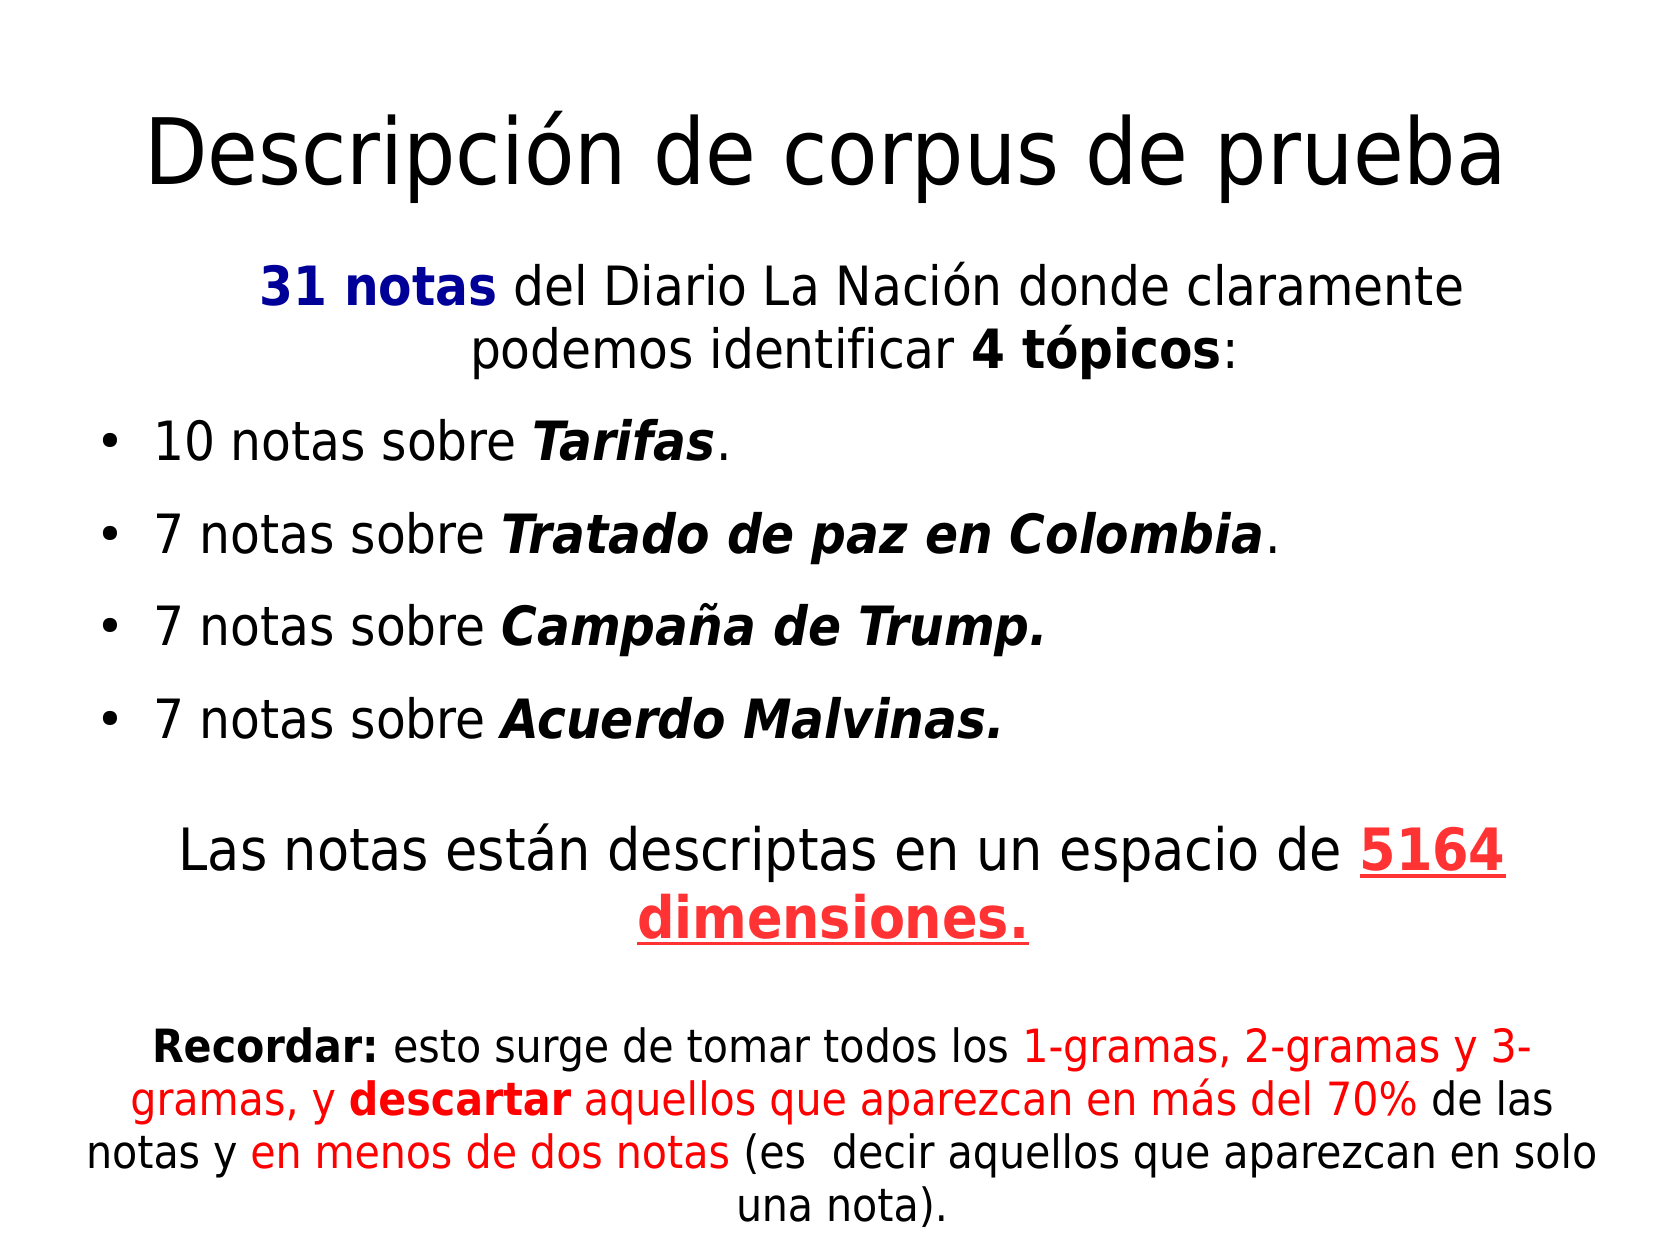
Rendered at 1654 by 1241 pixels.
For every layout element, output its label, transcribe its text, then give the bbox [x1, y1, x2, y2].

list 31 notas del Diario La Nación donde claramente podemos identificar 4 tópicos: 10 notas sobre Tarifas. 7 notas sobre Tratado de paz en Colombia. 7 notas sobre Campaña de Trump. 7 notas sobre Acuerdo Malvinas. [82, 254, 1571, 809]
title Descripción de corpus de prueba [82, 49, 1571, 254]
text_box Las notas están descriptas en un espacio de 5164 dimensiones. Recordar: esto surge de tomar todos los 1-gramas, 2-gramas y 3-gramas, y descartar aquellos que aparezcan en más del 70% de las notas y en menos de dos notas (es decir aquellos que aparezcan en solo una nota). [56, 809, 1628, 1241]
